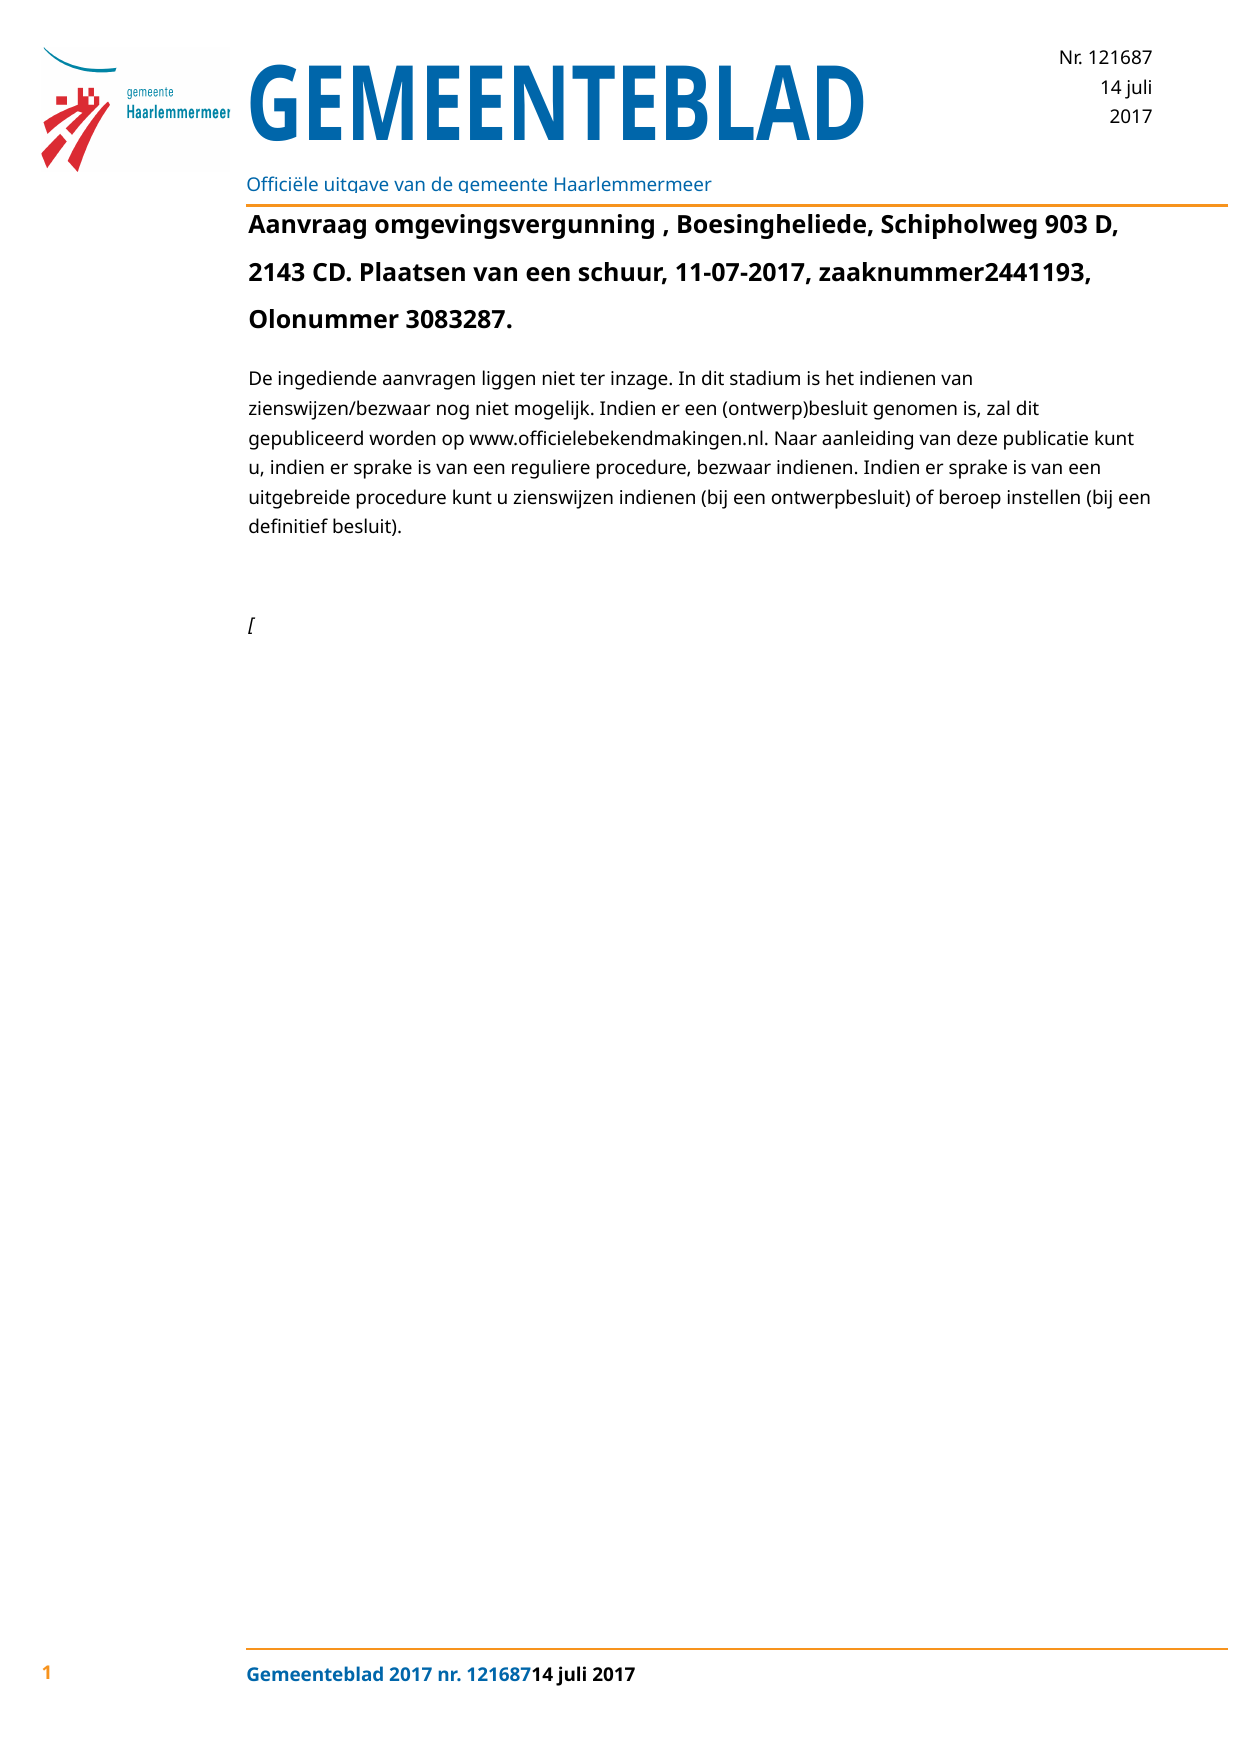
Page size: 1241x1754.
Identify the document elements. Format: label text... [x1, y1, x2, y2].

text [ [248, 612, 1152, 637]
text Aanvraag omgevingsvergunning , Boesingheliede, Schipholweg 903 D, 2143 CD. Plaatsen van een schuur, 11-07-2017, zaaknummer2441193, Olonummer 3083287. [248, 207, 1152, 336]
text De ingediende aanvragen liggen niet ter inzage. In dit stadium is het indienen van zienswijzen/bezwaar nog niet mogelijk. Indien er een (ontwerp)besluit genomen is, zal dit gepubliceerd worden op www.officielebekendmakingen.nl. Naar aanleiding van deze publicatie kunt u, indien er sprake is van een reguliere procedure, bezwaar indienen. Indien er sprake is van een uitgebreide procedure kunt u zienswijzen indienen (bij een ontwerpbesluit) of beroep instellen (bij een definitief besluit). [248, 366, 1152, 539]
picture [41, 47, 231, 172]
